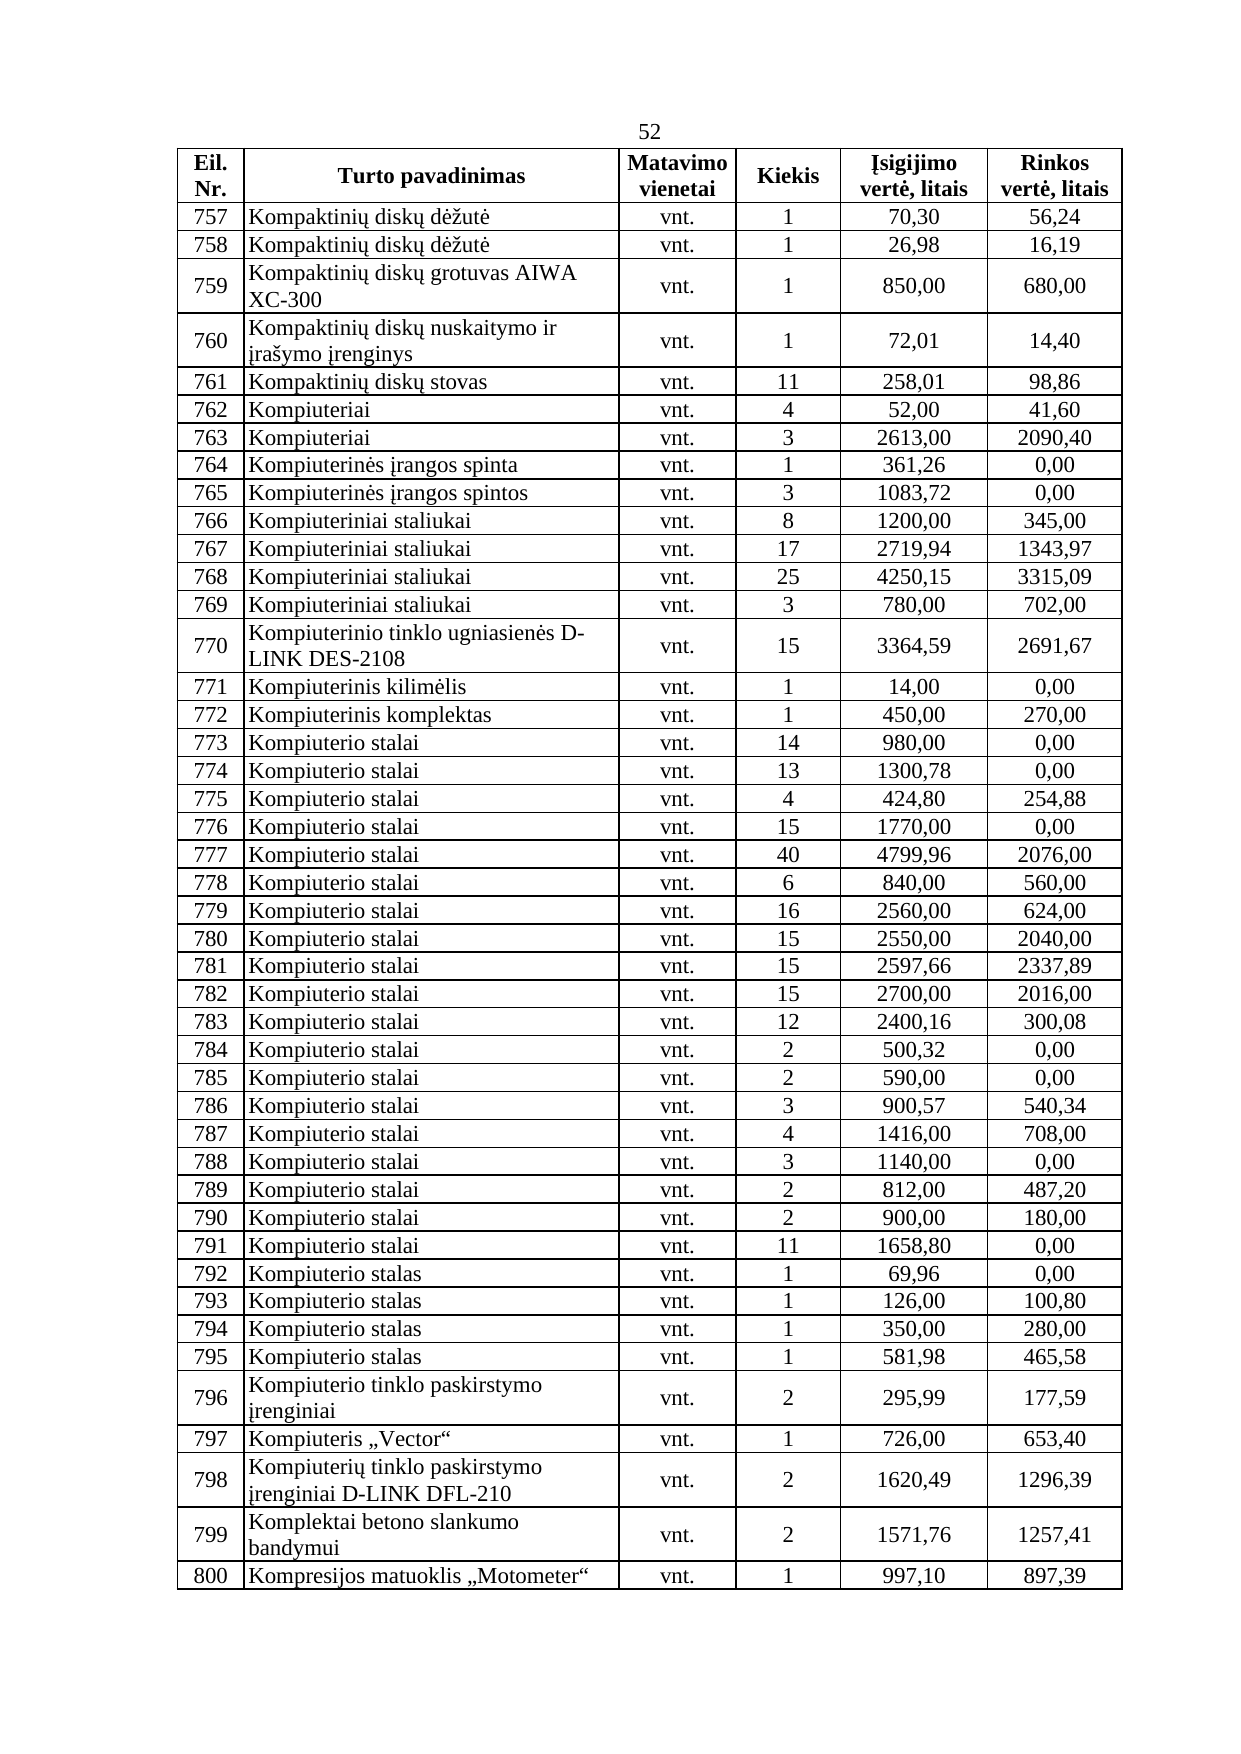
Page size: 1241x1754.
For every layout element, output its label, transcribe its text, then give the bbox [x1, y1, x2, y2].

table_cell 780,00 [841, 591, 987, 617]
table_cell 1 [737, 1260, 840, 1286]
table_cell 52,00 [841, 396, 987, 422]
table_cell Kompiuteriniai staliukai [245, 563, 618, 589]
table_cell Kompiuteris „Vector“ [245, 1426, 618, 1452]
table_cell 757 [178, 203, 243, 230]
table_cell 14,40 [988, 314, 1121, 366]
table_cell 708,00 [988, 1120, 1121, 1146]
table_cell Kompiuterio stalas [245, 1343, 618, 1370]
table_cell Kompiuteriniai staliukai [245, 535, 618, 562]
table_cell vnt. [620, 1204, 735, 1230]
table_cell vnt. [620, 1371, 735, 1424]
table_cell 1 [737, 203, 840, 230]
table_cell vnt. [620, 1343, 735, 1370]
table_cell 680,00 [988, 259, 1121, 312]
table_cell 1620,49 [841, 1453, 987, 1506]
table_cell Kompiuterio stalai [245, 1064, 618, 1091]
table_cell 2400,16 [841, 1008, 987, 1035]
table_cell 783 [178, 1008, 243, 1035]
table_cell 0,00 [988, 1036, 1121, 1063]
table_cell 500,32 [841, 1036, 987, 1063]
table_cell 793 [178, 1288, 243, 1314]
table_cell 799 [178, 1508, 243, 1560]
table_cell 782 [178, 981, 243, 1007]
table_cell 776 [178, 813, 243, 839]
table_cell 1140,00 [841, 1148, 987, 1174]
table_cell 14,00 [841, 673, 987, 700]
table_cell 770 [178, 619, 243, 672]
table_cell 796 [178, 1371, 243, 1424]
table_cell 997,10 [841, 1562, 987, 1588]
table_cell 763 [178, 424, 243, 450]
table_cell 177,59 [988, 1371, 1121, 1424]
table_cell Kompiuterių tinklo paskirstymo įrenginiai D-LINK DFL-210 [245, 1453, 618, 1506]
table_cell 1 [737, 452, 840, 478]
table_cell 590,00 [841, 1064, 987, 1091]
table_cell 2 [737, 1064, 840, 1091]
table_cell Kompiuteriniai staliukai [245, 591, 618, 617]
table_cell 2613,00 [841, 424, 987, 450]
table_cell vnt. [620, 813, 735, 839]
table_cell 788 [178, 1148, 243, 1174]
table_cell vnt. [620, 1562, 735, 1588]
table_header Matavimo vienetai [620, 149, 735, 202]
table_cell Kompiuterinės įrangos spinta [245, 452, 618, 478]
table_cell 726,00 [841, 1426, 987, 1452]
table_cell 98,86 [988, 368, 1121, 394]
table_cell 850,00 [841, 259, 987, 312]
table_cell 72,01 [841, 314, 987, 366]
table_cell 1296,39 [988, 1453, 1121, 1506]
table_cell 560,00 [988, 869, 1121, 895]
table_cell vnt. [620, 701, 735, 728]
table_cell vnt. [620, 1036, 735, 1063]
table_cell 771 [178, 673, 243, 700]
table_cell Kompiuterio stalai [245, 1120, 618, 1146]
table_cell vnt. [620, 897, 735, 923]
table_cell 791 [178, 1232, 243, 1258]
table_cell 2 [737, 1371, 840, 1424]
table_cell 772 [178, 701, 243, 728]
table_cell 11 [737, 1232, 840, 1258]
table_cell vnt. [620, 673, 735, 700]
table_cell 4 [737, 1120, 840, 1146]
table_cell 773 [178, 729, 243, 756]
table_cell 2 [737, 1176, 840, 1202]
table_cell 180,00 [988, 1204, 1121, 1230]
table_cell vnt. [620, 925, 735, 951]
table_cell 2 [737, 1453, 840, 1506]
table_cell Kompiuterinio tinklo ugniasienės D-LINK DES-2108 [245, 619, 618, 672]
table_cell 0,00 [988, 673, 1121, 700]
table_cell 424,80 [841, 785, 987, 811]
table_cell 1 [737, 231, 840, 258]
table_cell Kompiuteriai [245, 396, 618, 422]
table_cell 3315,09 [988, 563, 1121, 589]
table_cell 1257,41 [988, 1508, 1121, 1560]
table_cell vnt. [620, 1120, 735, 1146]
table_cell 15 [737, 619, 840, 672]
table_cell 0,00 [988, 1232, 1121, 1258]
table_cell vnt. [620, 480, 735, 506]
table_cell Kompiuterio stalai [245, 953, 618, 979]
table_cell Kompiuterinės įrangos spintos [245, 480, 618, 506]
table_cell 0,00 [988, 729, 1121, 756]
table_cell Kompresijos matuoklis „Motometer“ [245, 1562, 618, 1588]
table_header Rinkos vertė, litais [988, 149, 1121, 202]
table_cell vnt. [620, 1092, 735, 1118]
table_cell 100,80 [988, 1288, 1121, 1314]
table_cell vnt. [620, 1508, 735, 1560]
table_cell vnt. [620, 1176, 735, 1202]
table_cell 2090,40 [988, 424, 1121, 450]
table_cell 779 [178, 897, 243, 923]
table_cell Kompiuterio stalai [245, 1092, 618, 1118]
table_cell vnt. [620, 1260, 735, 1286]
table_cell Kompiuterio stalai [245, 897, 618, 923]
table_cell 56,24 [988, 203, 1121, 230]
table_cell 2597,66 [841, 953, 987, 979]
table_cell 254,88 [988, 785, 1121, 811]
table_cell 900,00 [841, 1204, 987, 1230]
table_cell vnt. [620, 203, 735, 230]
table_cell 792 [178, 1260, 243, 1286]
table_cell vnt. [620, 785, 735, 811]
table_cell 1 [737, 1288, 840, 1314]
table_cell 2076,00 [988, 841, 1121, 867]
table_cell 1658,80 [841, 1232, 987, 1258]
table_cell 4799,96 [841, 841, 987, 867]
table_cell Komplektai betono slankumo bandymui [245, 1508, 618, 1560]
table_cell Kompaktinių diskų dėžutė [245, 231, 618, 258]
table_header Įsigijimo vertė, litais [841, 149, 987, 202]
table_cell vnt. [620, 1426, 735, 1452]
table_cell 15 [737, 981, 840, 1007]
table_cell 4 [737, 396, 840, 422]
table_cell 450,00 [841, 701, 987, 728]
table_cell 300,08 [988, 1008, 1121, 1035]
table_cell 4 [737, 785, 840, 811]
table_cell 0,00 [988, 452, 1121, 478]
table_cell Kompaktinių diskų dėžutė [245, 203, 618, 230]
table_cell 800 [178, 1562, 243, 1588]
table_cell 2700,00 [841, 981, 987, 1007]
table_cell Kompiuterio stalai [245, 757, 618, 783]
table_cell vnt. [620, 396, 735, 422]
table_cell vnt. [620, 259, 735, 312]
table_cell 774 [178, 757, 243, 783]
table_cell 126,00 [841, 1288, 987, 1314]
table_cell vnt. [620, 981, 735, 1007]
table_cell vnt. [620, 231, 735, 258]
table_cell 1300,78 [841, 757, 987, 783]
table_cell 840,00 [841, 869, 987, 895]
table_cell 980,00 [841, 729, 987, 756]
table_cell 17 [737, 535, 840, 562]
table_cell 769 [178, 591, 243, 617]
table_cell 758 [178, 231, 243, 258]
table_cell 25 [737, 563, 840, 589]
table_cell Kompiuterinis komplektas [245, 701, 618, 728]
table_cell Kompiuterio stalai [245, 869, 618, 895]
table_cell Kompiuterio tinklo paskirstymo įrenginiai [245, 1371, 618, 1424]
table_cell 1770,00 [841, 813, 987, 839]
table_cell 581,98 [841, 1343, 987, 1370]
table_cell 781 [178, 953, 243, 979]
table_cell 1 [737, 673, 840, 700]
table_cell 768 [178, 563, 243, 589]
table_cell 15 [737, 925, 840, 951]
table_cell 777 [178, 841, 243, 867]
table_cell 790 [178, 1204, 243, 1230]
table_cell vnt. [620, 757, 735, 783]
table_cell vnt. [620, 953, 735, 979]
table_cell 761 [178, 368, 243, 394]
table_cell 786 [178, 1092, 243, 1118]
table_cell 1083,72 [841, 480, 987, 506]
table_cell Kompiuterinis kilimėlis [245, 673, 618, 700]
table_cell Kompiuterio stalai [245, 925, 618, 951]
table_cell 16,19 [988, 231, 1121, 258]
table_cell vnt. [620, 452, 735, 478]
table_cell 702,00 [988, 591, 1121, 617]
table_cell 1200,00 [841, 507, 987, 534]
table_cell Kompiuterio stalas [245, 1260, 618, 1286]
table_cell 1 [737, 701, 840, 728]
table_cell vnt. [620, 869, 735, 895]
table_cell 760 [178, 314, 243, 366]
table_cell 767 [178, 535, 243, 562]
table_cell 14 [737, 729, 840, 756]
table_cell 3 [737, 480, 840, 506]
table_cell 1 [737, 1316, 840, 1342]
table_cell 795 [178, 1343, 243, 1370]
table_cell 16 [737, 897, 840, 923]
table_cell 11 [737, 368, 840, 394]
table_cell 13 [737, 757, 840, 783]
table_cell Kompiuterio stalai [245, 785, 618, 811]
table_cell 759 [178, 259, 243, 312]
table_cell Kompiuterio stalai [245, 841, 618, 867]
table_cell Kompiuteriai [245, 424, 618, 450]
table_cell Kompiuterio stalai [245, 729, 618, 756]
table_cell 2719,94 [841, 535, 987, 562]
table_cell 785 [178, 1064, 243, 1091]
table_cell vnt. [620, 314, 735, 366]
table_cell Kompiuterio stalai [245, 813, 618, 839]
table_cell 6 [737, 869, 840, 895]
table_cell vnt. [620, 1288, 735, 1314]
table_header Turto pavadinimas [245, 149, 618, 202]
table_cell Kompiuterio stalas [245, 1288, 618, 1314]
table_cell 765 [178, 480, 243, 506]
table_cell 2560,00 [841, 897, 987, 923]
table_cell 1343,97 [988, 535, 1121, 562]
table_cell 1416,00 [841, 1120, 987, 1146]
table_cell 766 [178, 507, 243, 534]
table_cell 0,00 [988, 757, 1121, 783]
table_cell vnt. [620, 563, 735, 589]
table_cell 0,00 [988, 480, 1121, 506]
table_cell 764 [178, 452, 243, 478]
table_cell 3 [737, 1092, 840, 1118]
table_cell Kompaktinių diskų stovas [245, 368, 618, 394]
table_cell 2337,89 [988, 953, 1121, 979]
table_cell 361,26 [841, 452, 987, 478]
table_header Eil. Nr. [178, 149, 243, 202]
table_cell 787 [178, 1120, 243, 1146]
table_cell 0,00 [988, 1148, 1121, 1174]
table_cell 0,00 [988, 1260, 1121, 1286]
table_cell vnt. [620, 535, 735, 562]
table_cell Kompiuterio stalai [245, 1148, 618, 1174]
table_cell 624,00 [988, 897, 1121, 923]
table_cell 3 [737, 424, 840, 450]
table_cell Kompaktinių diskų nuskaitymo ir įrašymo įrenginys [245, 314, 618, 366]
table_cell vnt. [620, 1316, 735, 1342]
table_cell 789 [178, 1176, 243, 1202]
table_cell Kompiuterio stalai [245, 1176, 618, 1202]
table_cell 762 [178, 396, 243, 422]
table_cell Kompiuterio stalai [245, 1008, 618, 1035]
table_cell 778 [178, 869, 243, 895]
table_cell Kompiuteriniai staliukai [245, 507, 618, 534]
table_cell 3 [737, 591, 840, 617]
table_cell vnt. [620, 1008, 735, 1035]
table_cell 2550,00 [841, 925, 987, 951]
table_cell Kompiuterio stalai [245, 1204, 618, 1230]
table_cell 270,00 [988, 701, 1121, 728]
table_cell 775 [178, 785, 243, 811]
table_cell 4250,15 [841, 563, 987, 589]
table_cell 1 [737, 1343, 840, 1370]
table_cell 15 [737, 813, 840, 839]
table_cell Kompiuterio stalai [245, 981, 618, 1007]
table_cell 8 [737, 507, 840, 534]
table_cell 465,58 [988, 1343, 1121, 1370]
table_cell vnt. [620, 729, 735, 756]
table_cell 798 [178, 1453, 243, 1506]
table_cell Kompiuterio stalas [245, 1316, 618, 1342]
table_cell 794 [178, 1316, 243, 1342]
table_cell 1 [737, 314, 840, 366]
table_cell 70,30 [841, 203, 987, 230]
table_cell 2 [737, 1508, 840, 1560]
table_cell 2 [737, 1204, 840, 1230]
table_cell vnt. [620, 591, 735, 617]
table_cell Kompiuterio stalai [245, 1036, 618, 1063]
table_cell vnt. [620, 424, 735, 450]
table_cell 897,39 [988, 1562, 1121, 1588]
table_cell 69,96 [841, 1260, 987, 1286]
table_cell 2691,67 [988, 619, 1121, 672]
table_cell 653,40 [988, 1426, 1121, 1452]
table_cell 40 [737, 841, 840, 867]
table_cell 345,00 [988, 507, 1121, 534]
table_cell vnt. [620, 1064, 735, 1091]
table_cell 258,01 [841, 368, 987, 394]
table_cell 2016,00 [988, 981, 1121, 1007]
table_cell 26,98 [841, 231, 987, 258]
table_cell 295,99 [841, 1371, 987, 1424]
table_cell 41,60 [988, 396, 1121, 422]
table_cell 797 [178, 1426, 243, 1452]
table_cell vnt. [620, 1453, 735, 1506]
table_cell 487,20 [988, 1176, 1121, 1202]
table_cell vnt. [620, 1148, 735, 1174]
table_cell 350,00 [841, 1316, 987, 1342]
table_cell Kompiuterio stalai [245, 1232, 618, 1258]
table_cell 2 [737, 1036, 840, 1063]
table_cell 1 [737, 259, 840, 312]
table_cell 784 [178, 1036, 243, 1063]
table_cell 1 [737, 1426, 840, 1452]
table_cell vnt. [620, 1232, 735, 1258]
table_cell 540,34 [988, 1092, 1121, 1118]
table_cell 15 [737, 953, 840, 979]
table_cell 812,00 [841, 1176, 987, 1202]
table_cell vnt. [620, 368, 735, 394]
table_cell 3 [737, 1148, 840, 1174]
table_cell vnt. [620, 841, 735, 867]
table_cell 780 [178, 925, 243, 951]
table_cell 1571,76 [841, 1508, 987, 1560]
table_cell 2040,00 [988, 925, 1121, 951]
table_cell vnt. [620, 619, 735, 672]
table_cell 12 [737, 1008, 840, 1035]
table_cell 0,00 [988, 1064, 1121, 1091]
table_cell 280,00 [988, 1316, 1121, 1342]
table_cell 900,57 [841, 1092, 987, 1118]
table_cell Kompaktinių diskų grotuvas AIWA XC-300 [245, 259, 618, 312]
table_cell 0,00 [988, 813, 1121, 839]
table_cell vnt. [620, 507, 735, 534]
table_cell 3364,59 [841, 619, 987, 672]
table_header Kiekis [737, 149, 840, 202]
table_cell 1 [737, 1562, 840, 1588]
